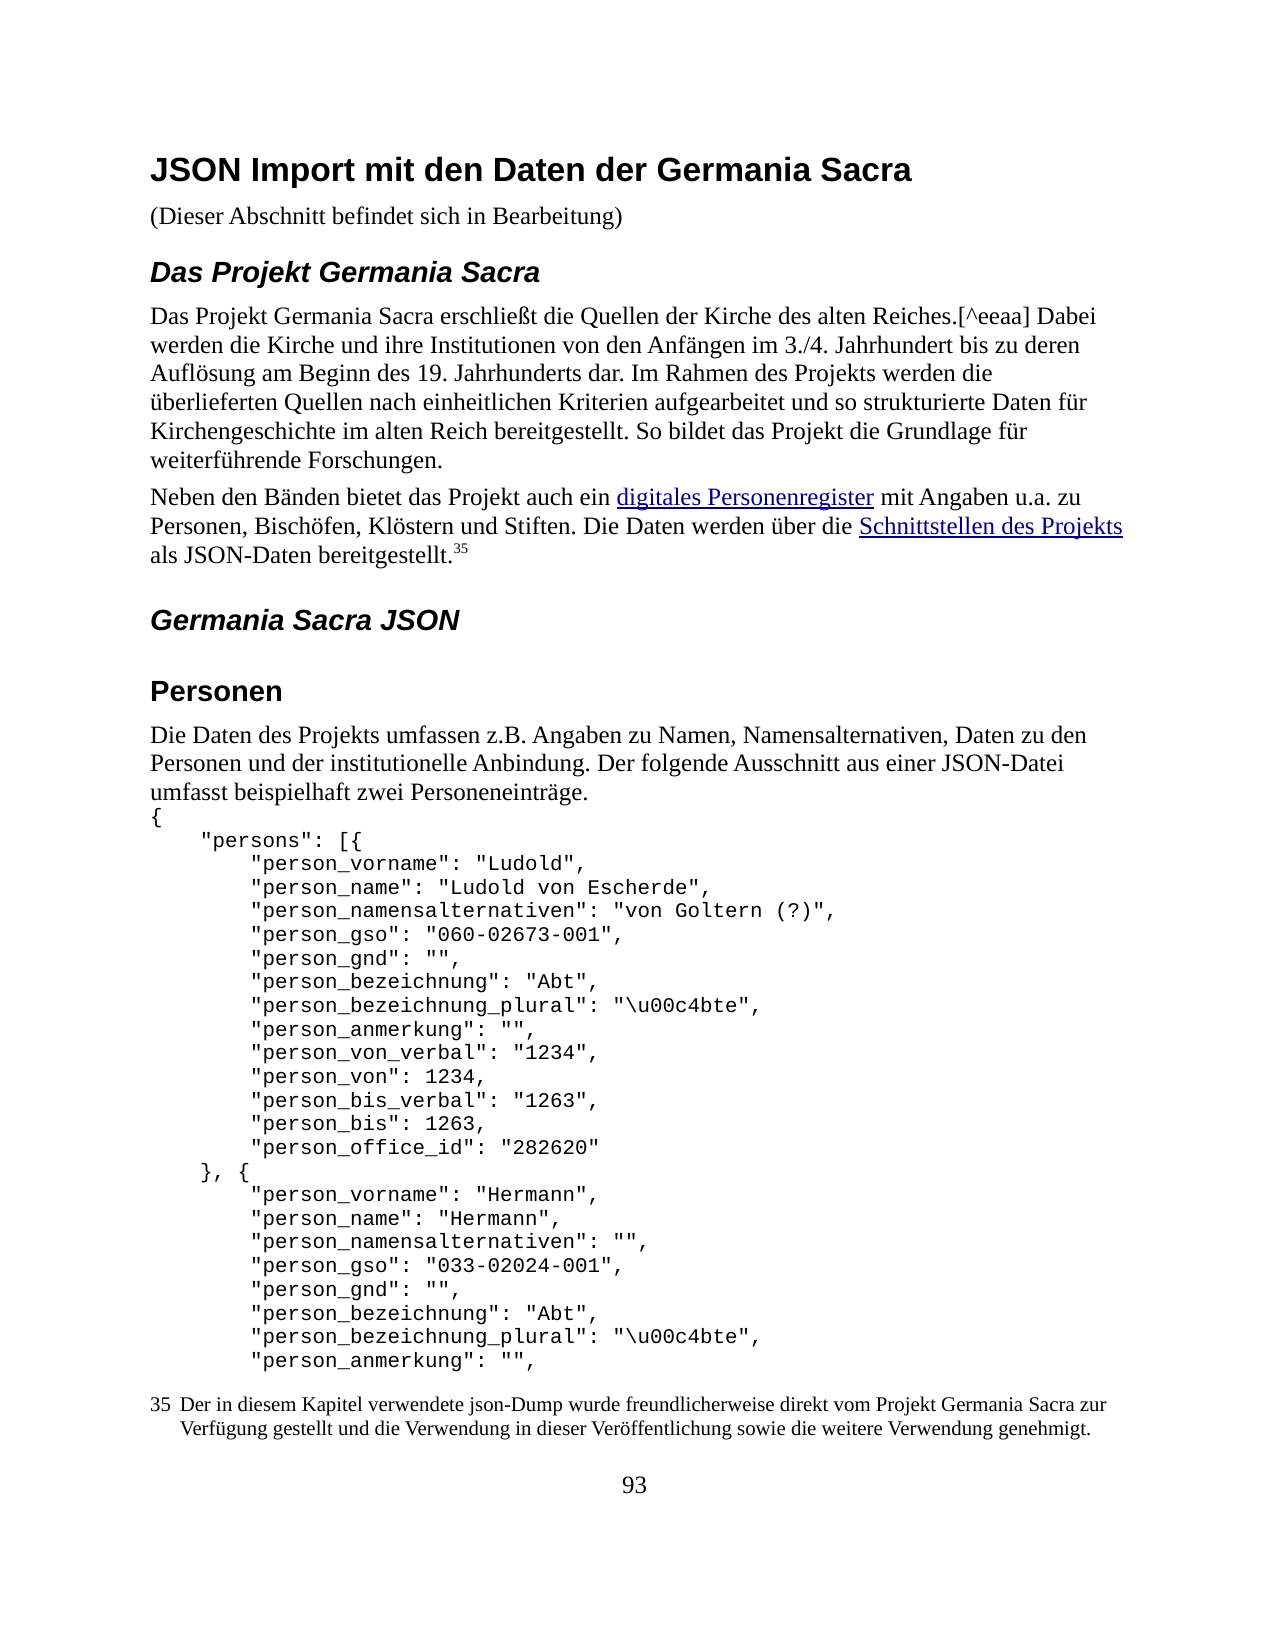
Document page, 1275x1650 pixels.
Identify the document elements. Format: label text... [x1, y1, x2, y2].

text "person_namensalternativen": "von Goltern (?)", [150, 901, 1125, 924]
text "person_bis": 1263, [150, 1113, 1125, 1137]
text Neben den Bänden bietet das Projekt auch ein digitales Personenregister mit Angaben u.a. zu Personen, Bischöfen, Klöstern und Stiften. Die Daten werden über die Schnittstellen des Projekts als JSON-Daten bereitgestellt. [150, 482, 1125, 569]
text (Dieser Abschnitt befindet sich in Bearbeitung) [150, 201, 1125, 230]
subtitle Germania Sacra JSON [150, 603, 1125, 636]
subtitle Das Projekt Germania Sacra [150, 255, 1125, 288]
text "person_anmerkung": "", [150, 1019, 1125, 1042]
subtitle Personen [150, 674, 1125, 707]
text "person_bis_verbal": "1263", [150, 1090, 1125, 1113]
text "persons": [{ [150, 829, 1125, 853]
text "person_gnd": "", [150, 1279, 1125, 1302]
text "person_vorname": "Hermann", [150, 1184, 1125, 1208]
text Die Daten des Projekts umfassen z.B. Angaben zu Namen, Namensalternativen, Daten zu den Personen und der institutionelle Anbindung. Der folgende Ausschnitt aus einer JSON-Datei umfasst beispielhaft zwei Personeneinträge. [150, 720, 1125, 806]
text "person_bezeichnung_plural": "\u00c4bte", [150, 995, 1125, 1019]
text "person_bezeichnung": "Abt", [150, 971, 1125, 995]
text "person_gso": "033-02024-001", [150, 1255, 1125, 1279]
text "person_von_verbal": "1234", [150, 1042, 1125, 1066]
text "person_anmerkung": "", [150, 1350, 1125, 1373]
text "person_bezeichnung_plural": "\u00c4bte", [150, 1326, 1125, 1350]
text "person_vorname": "Ludold", [150, 853, 1125, 877]
text "person_name": "Hermann", [150, 1208, 1125, 1232]
text "person_name": "Ludold von Escherde", [150, 877, 1125, 901]
text }, { [150, 1161, 1125, 1184]
text Das Projekt Germania Sacra erschließt die Quellen der Kirche des alten Reiches.[^eeaa] Dabei werden die Kirche und ihre Institutionen von den Anfängen im 3./4. Jahrhundert bis zu deren Auflösung am Beginn des 19. Jahrhunderts dar. Im Rahmen des Projekts werden die überlieferten Quellen nach einheitlichen Kriterien aufgearbeitet und so strukturierte Daten für Kirchengeschichte im alten Reich bereitgestellt. So bildet das Projekt die Grundlage für weiterführende Forschungen. [150, 301, 1125, 473]
text { [150, 806, 1125, 829]
text "person_namensalternativen": "", [150, 1232, 1125, 1255]
text "person_von": 1234, [150, 1066, 1125, 1090]
text "person_office_id": "282620" [150, 1137, 1125, 1161]
subtitle JSON Import mit den Daten der Germania Sacra [150, 150, 1125, 189]
text Der in diesem Kapitel verwendete json-Dump wurde freundlicherweise direkt vom Projekt Germania Sacra zur Verfügung gestellt und die Verwendung in dieser Veröffentlichung sowie die weitere Verwendung genehmigt. [150, 1392, 1125, 1440]
text "person_gnd": "", [150, 948, 1125, 971]
text "person_gso": "060-02673-001", [150, 924, 1125, 948]
text "person_bezeichnung": "Abt", [150, 1302, 1125, 1326]
